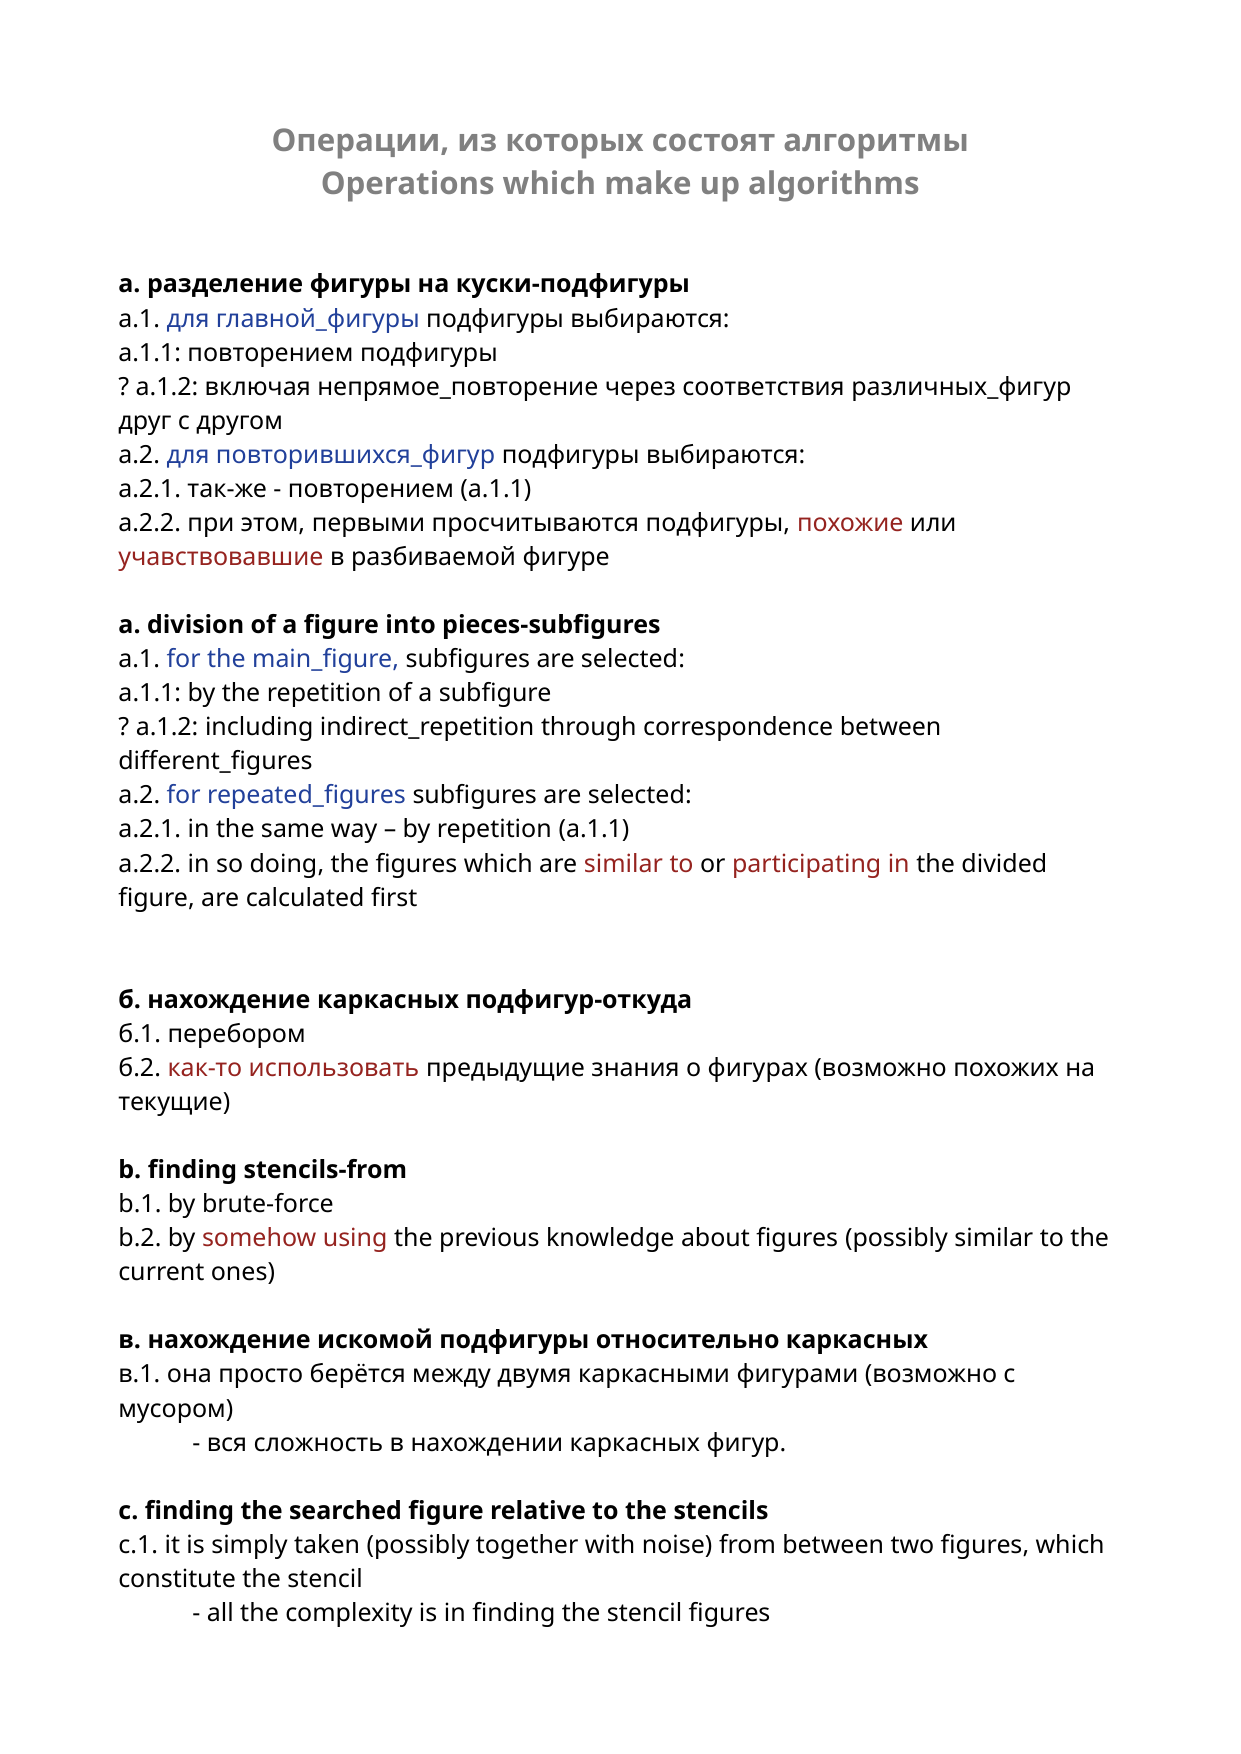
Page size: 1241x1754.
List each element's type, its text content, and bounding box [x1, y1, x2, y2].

text c.1. it is simply taken (possibly together with noise) from between two figures, which constitute the stencil [118, 1526, 1122, 1594]
text а.1.1: повторением подфигуры [118, 334, 1122, 368]
text а. разделение фигуры на куски-подфигуры [118, 266, 1122, 300]
text a. division of a figure into pieces-subfigures [118, 607, 1122, 641]
text в. нахождение искомой подфигуры относительно каркасных [118, 1322, 1122, 1356]
text ? а.1.2: включая непрямое_повторение через соответствия различных_фигур друг с другом [118, 368, 1122, 436]
text b.2. by somehow using the previous knowledge about figures (possibly similar to the current ones) [118, 1220, 1122, 1288]
text а.2.1. так-же - повторением (а.1.1) [118, 471, 1122, 504]
text a.1.1: by the repetition of a subfigure [118, 675, 1122, 709]
text b.1. by brute-force [118, 1186, 1122, 1220]
text c. finding the searched figure relative to the stencils [118, 1492, 1122, 1526]
text b. finding stencils-from [118, 1152, 1122, 1186]
text ? a.1.2: including indirect_repetition through correspondence between different_figures [118, 709, 1122, 777]
text Операции, из которых состоят алгоритмы [118, 118, 1122, 161]
text б.1. перебором [118, 1016, 1122, 1049]
text a.2.2. in so doing, the figures which are similar to or participating in the divided figure, are calculated first [118, 845, 1122, 913]
text а.2.2. при этом, первыми просчитываются подфигуры, похожие или учавствовавшие в разбиваемой фигуре [118, 504, 1122, 573]
text а.1. for the main_figure, subfigures are selected: [118, 641, 1122, 675]
text - all the complexity is in finding the stencil figures [118, 1594, 1122, 1629]
text - вся сложность в нахождении каркасных фигур. [118, 1424, 1122, 1458]
text Operations which make up algorithms [118, 161, 1122, 203]
text б.2. как-то использовать предыдущие знания о фигурах (возможно похожих на текущие) [118, 1049, 1122, 1118]
text а.2. для повторившихся_фигур подфигуры выбираются: [118, 436, 1122, 471]
text а.1. для главной_фигуры подфигуры выбираются: [118, 300, 1122, 334]
text б. нахождение каркасных подфигур-откуда [118, 981, 1122, 1016]
text a.2.1. in the same way – by repetition (a.1.1) [118, 811, 1122, 845]
text в.1. она просто берётся между двумя каркасными фигурами (возможно с мусором) [118, 1356, 1122, 1424]
text a.2. for repeated_figures subfigures are selected: [118, 777, 1122, 811]
